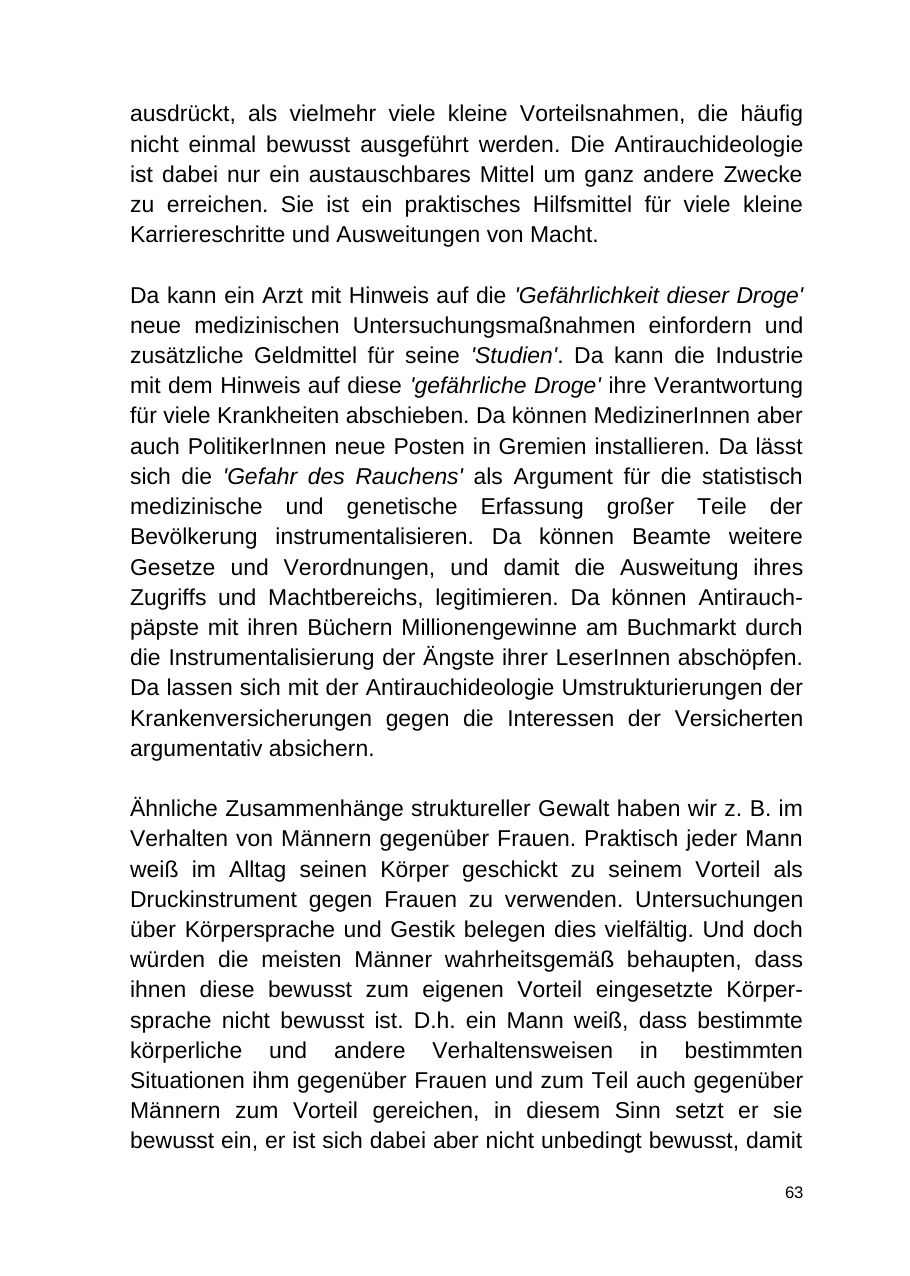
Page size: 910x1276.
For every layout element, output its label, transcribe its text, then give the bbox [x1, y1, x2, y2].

text ausdrückt, als vielmehr viele kleine Vorteilsnahmen, die häufig nicht einmal bewusst ausgeführt werden. Die Antirauchideologie ist dabei nur ein austauschbares Mittel um ganz andere Zwecke zu erreichen. Sie ist ein praktisches Hilfsmittel für viele kleine Karriereschritte und Ausweitungen von Macht. [130, 100, 803, 248]
text Ähnliche Zusammenhänge struktureller Gewalt haben wir z. B. im Verhalten von Männern gegenüber Frauen. Praktisch jeder Mann weiß im Alltag seinen Körper geschickt zu seinem Vorteil als Druckinstrument gegen Frauen zu verwenden. Untersuchungen über Körpersprache und Gestik belegen dies vielfältig. Und doch würden die meisten Männer wahrheitsgemäß behaupten, dass ihnen diese bewusst zum eigenen Vorteil eingesetzte Körper-sprache nicht bewusst ist. D.h. ein Mann weiß, dass bestimmte körperliche und andere Verhaltensweisen in bestimmten Situationen ihm gegenüber Frauen und zum Teil auch gegenüber Männern zum Vorteil gereichen, in diesem Sinn setzt er sie bewusst ein, er ist sich dabei aber nicht unbedingt bewusst, damit [130, 795, 803, 1154]
text Da kann ein Arzt mit Hinweis auf die 'Gefährlichkeit dieser Droge' neue medizinischen Untersuchungsmaßnahmen einfordern und zusätzliche Geldmittel für seine 'Studien'. Da kann die Industrie mit dem Hinweis auf diese 'gefährliche Droge' ihre Verantwortung für viele Krankheiten abschieben. Da können MedizinerInnen aber auch PolitikerInnen neue Posten in Gremien installieren. Da lässt sich die 'Gefahr des Rauchens' als Argument für die statistisch medizinische und genetische Erfassung großer Teile der Bevölkerung instrumentalisieren. Da können Beamte weitere Gesetze und Verordnungen, und damit die Ausweitung ihres Zugriffs und Machtbereichs, legitimieren. Da können Antirauch-päpste mit ihren Büchern Millionengewinne am Buchmarkt durch die Instrumentalisierung der Ängste ihrer LeserInnen abschöpfen. Da lassen sich mit der Antirauchideologie Umstrukturierungen der Krankenversicherungen gegen die Interessen der Versicherten argumentativ absichern. [130, 282, 803, 761]
